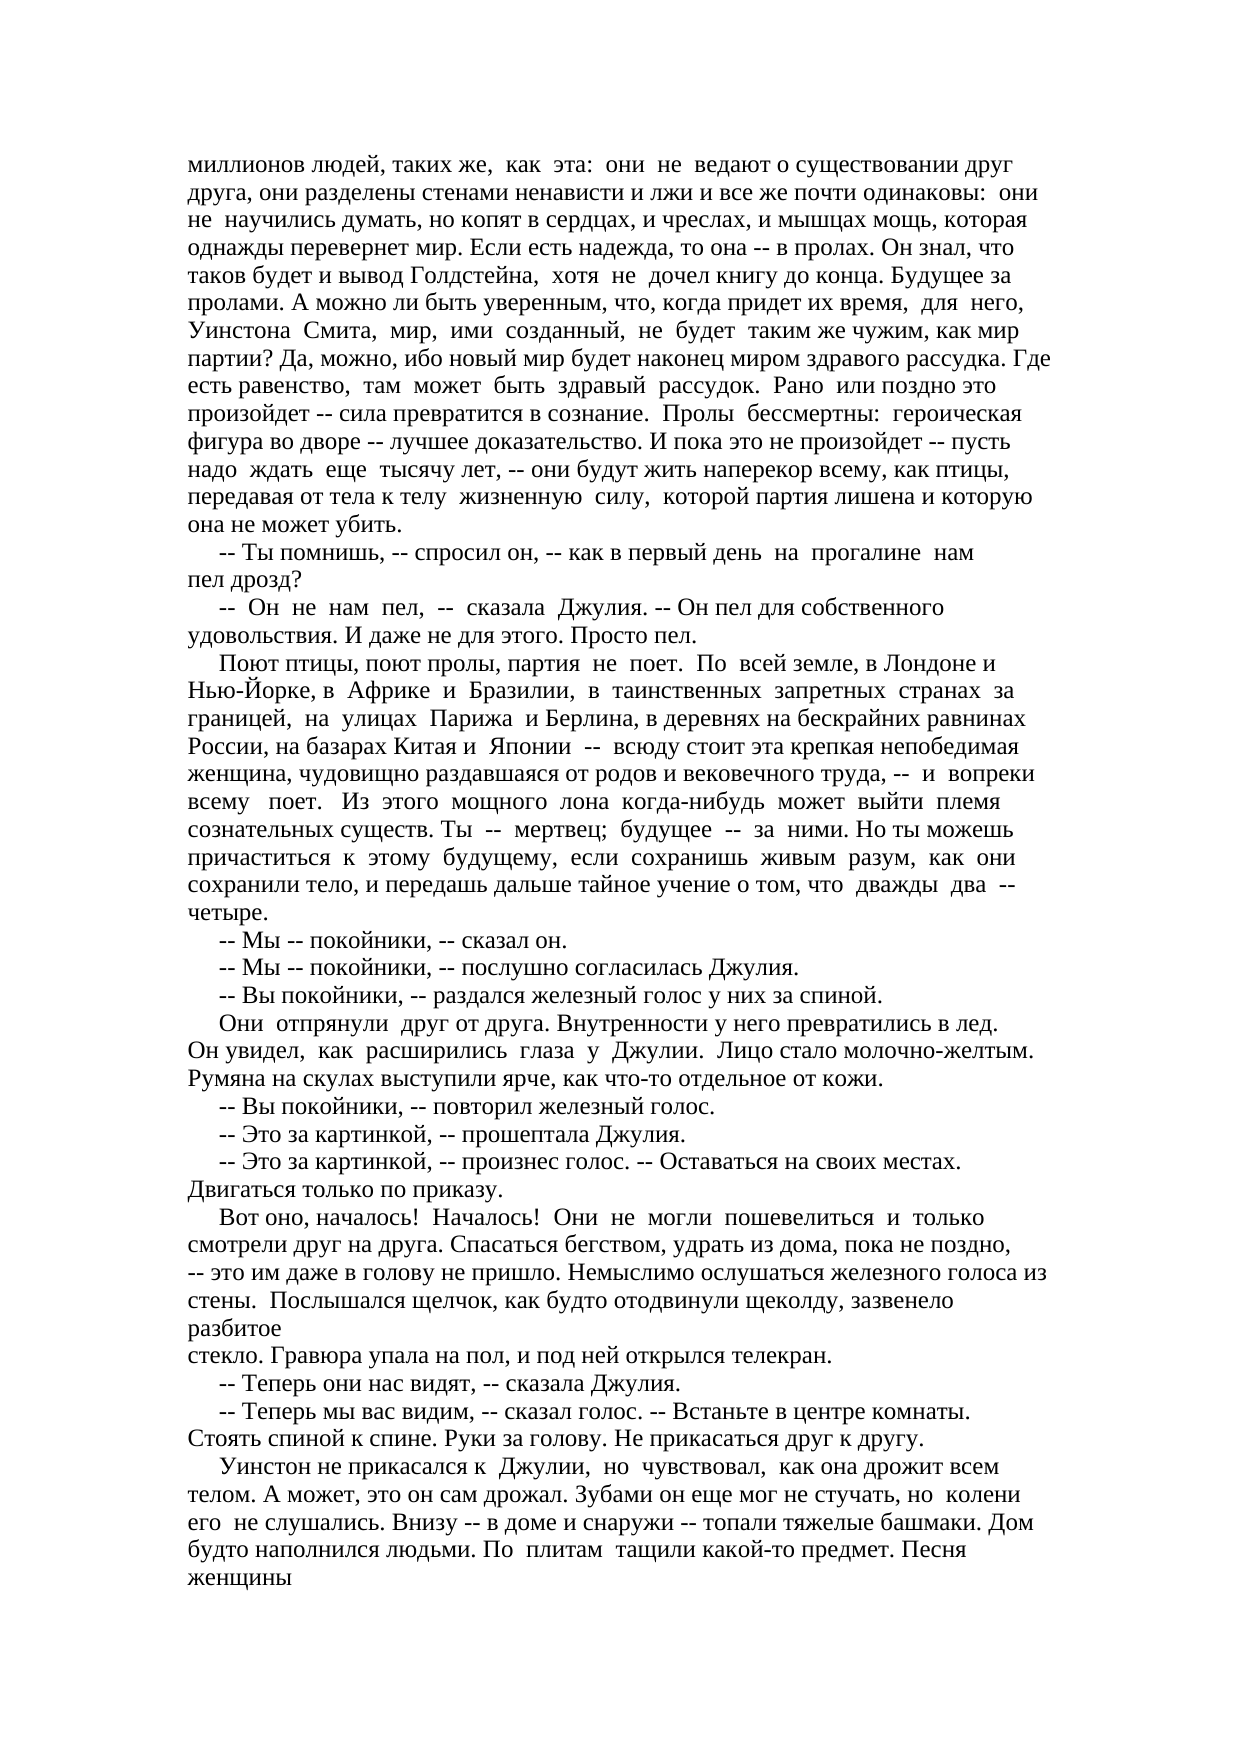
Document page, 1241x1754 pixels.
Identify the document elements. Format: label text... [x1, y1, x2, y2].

text Нью-Йорке, в Африке и Бразилии, в таинственных запретных странах за [187, 676, 1053, 704]
text границей, на улицах Парижа и Берлина, в деревнях на бескрайних равнинах [187, 704, 1053, 732]
text Румяна на скулах выступили ярче, как что-то отдельное от кожи. [187, 1064, 1053, 1092]
text Двигаться только по приказу. [187, 1175, 1053, 1203]
text -- Вы покойники, -- раздался железный голос у них за спиной. [187, 981, 1053, 1009]
text -- Теперь мы вас видим, -- сказал голос. -- Встаньте в центре комнаты. [187, 1397, 1053, 1424]
text есть равенство, там может быть здравый рассудок. Рано или поздно это [187, 372, 1053, 399]
text Уинстона Смита, мир, ими созданный, не будет таким же чужим, как мир [187, 316, 1053, 344]
text Уинстон не прикасался к Джулии, но чувствовал, как она дрожит всем [187, 1452, 1053, 1480]
text его не слушались. Внизу -- в доме и снаружи -- топали тяжелые башмаки. Дом [187, 1508, 1053, 1535]
text таков будет и вывод Голдстейна, хотя не дочел книгу до конца. Будущее за [187, 261, 1053, 288]
text будто наполнился людьми. По плитам тащили какой-то предмет. Песня женщины [187, 1535, 1053, 1591]
text -- Мы -- покойники, -- послушно согласилась Джулия. [187, 953, 1053, 981]
text миллионов людей, таких же, как эта: они не ведают о существовании друг [187, 150, 1053, 178]
text России, на базарах Китая и Японии -- всюду стоит эта крепкая непобедимая [187, 732, 1053, 759]
text она не может убить. [187, 510, 1053, 538]
text передавая от тела к телу жизненную силу, которой партия лишена и которую [187, 482, 1053, 510]
text однажды перевернет мир. Если есть надежда, то она -- в пролах. Он знал, что [187, 233, 1053, 261]
text телом. А может, это он сам дрожал. Зубами он еще мог не стучать, но колени [187, 1480, 1053, 1508]
text -- Мы -- покойники, -- сказал он. [187, 926, 1053, 953]
text друга, они разделены стенами ненависти и лжи и все же почти одинаковы: они [187, 178, 1053, 205]
text удовольствия. И даже не для этого. Просто пел. [187, 621, 1053, 649]
text фигура во дворе -- лучшее доказательство. И пока это не произойдет -- пусть [187, 427, 1053, 455]
text -- Теперь они нас видят, -- сказала Джулия. [187, 1369, 1053, 1397]
text -- это им даже в голову не пришло. Немыслимо ослушаться железного голоса из [187, 1258, 1053, 1286]
text -- Он не нам пел, -- сказала Джулия. -- Он пел для собственного [187, 593, 1053, 621]
text -- Это за картинкой, -- произнес голос. -- Оставаться на своих местах. [187, 1147, 1053, 1175]
text партии? Да, можно, ибо новый мир будет наконец миром здравого рассудка. Где [187, 344, 1053, 372]
text не научились думать, но копят в сердцах, и чреслах, и мышцах мощь, которая [187, 205, 1053, 233]
text сознательных существ. Ты -- мертвец; будущее -- за ними. Но ты можешь [187, 815, 1053, 843]
text -- Это за картинкой, -- прошептала Джулия. [187, 1120, 1053, 1147]
text четыре. [187, 898, 1053, 926]
text Поют птицы, поют пролы, партия не поет. По всей земле, в Лондоне и [187, 649, 1053, 676]
text всему поет. Из этого мощного лона когда-нибудь может выйти племя [187, 787, 1053, 815]
text Вот оно, началось! Началось! Они не могли пошевелиться и только [187, 1203, 1053, 1231]
text пролами. А можно ли быть уверенным, что, когда придет их время, для него, [187, 288, 1053, 316]
text причаститься к этому будущему, если сохранишь живым разум, как они [187, 843, 1053, 870]
text смотрели друг на друга. Спасаться бегством, удрать из дома, пока не поздно, [187, 1231, 1053, 1258]
text Стоять спиной к спине. Руки за голову. Не прикасаться друг к другу. [187, 1424, 1053, 1452]
text произойдет -- сила превратится в сознание. Пролы бессмертны: героическая [187, 399, 1053, 427]
text сохранили тело, и передашь дальше тайное учение о том, что дважды два -- [187, 870, 1053, 898]
text -- Ты помнишь, -- спросил он, -- как в первый день на прогалине нам [187, 538, 1053, 566]
text пел дрозд? [187, 566, 1053, 593]
text Они отпрянули друг от друга. Внутренности у него превратились в лед. [187, 1009, 1053, 1037]
text -- Вы покойники, -- повторил железный голос. [187, 1092, 1053, 1120]
text надо ждать еще тысячу лет, -- они будут жить наперекор всему, как птицы, [187, 455, 1053, 482]
text женщина, чудовищно раздавшаяся от родов и вековечного труда, -- и вопреки [187, 759, 1053, 787]
text стекло. Гравюра упала на пол, и под ней открылся телекран. [187, 1341, 1053, 1369]
text Он увидел, как расширились глаза у Джулии. Лицо стало молочно-желтым. [187, 1037, 1053, 1064]
text стены. Послышался щелчок, как будто отодвинули щеколду, зазвенело разбитое [187, 1286, 1053, 1341]
